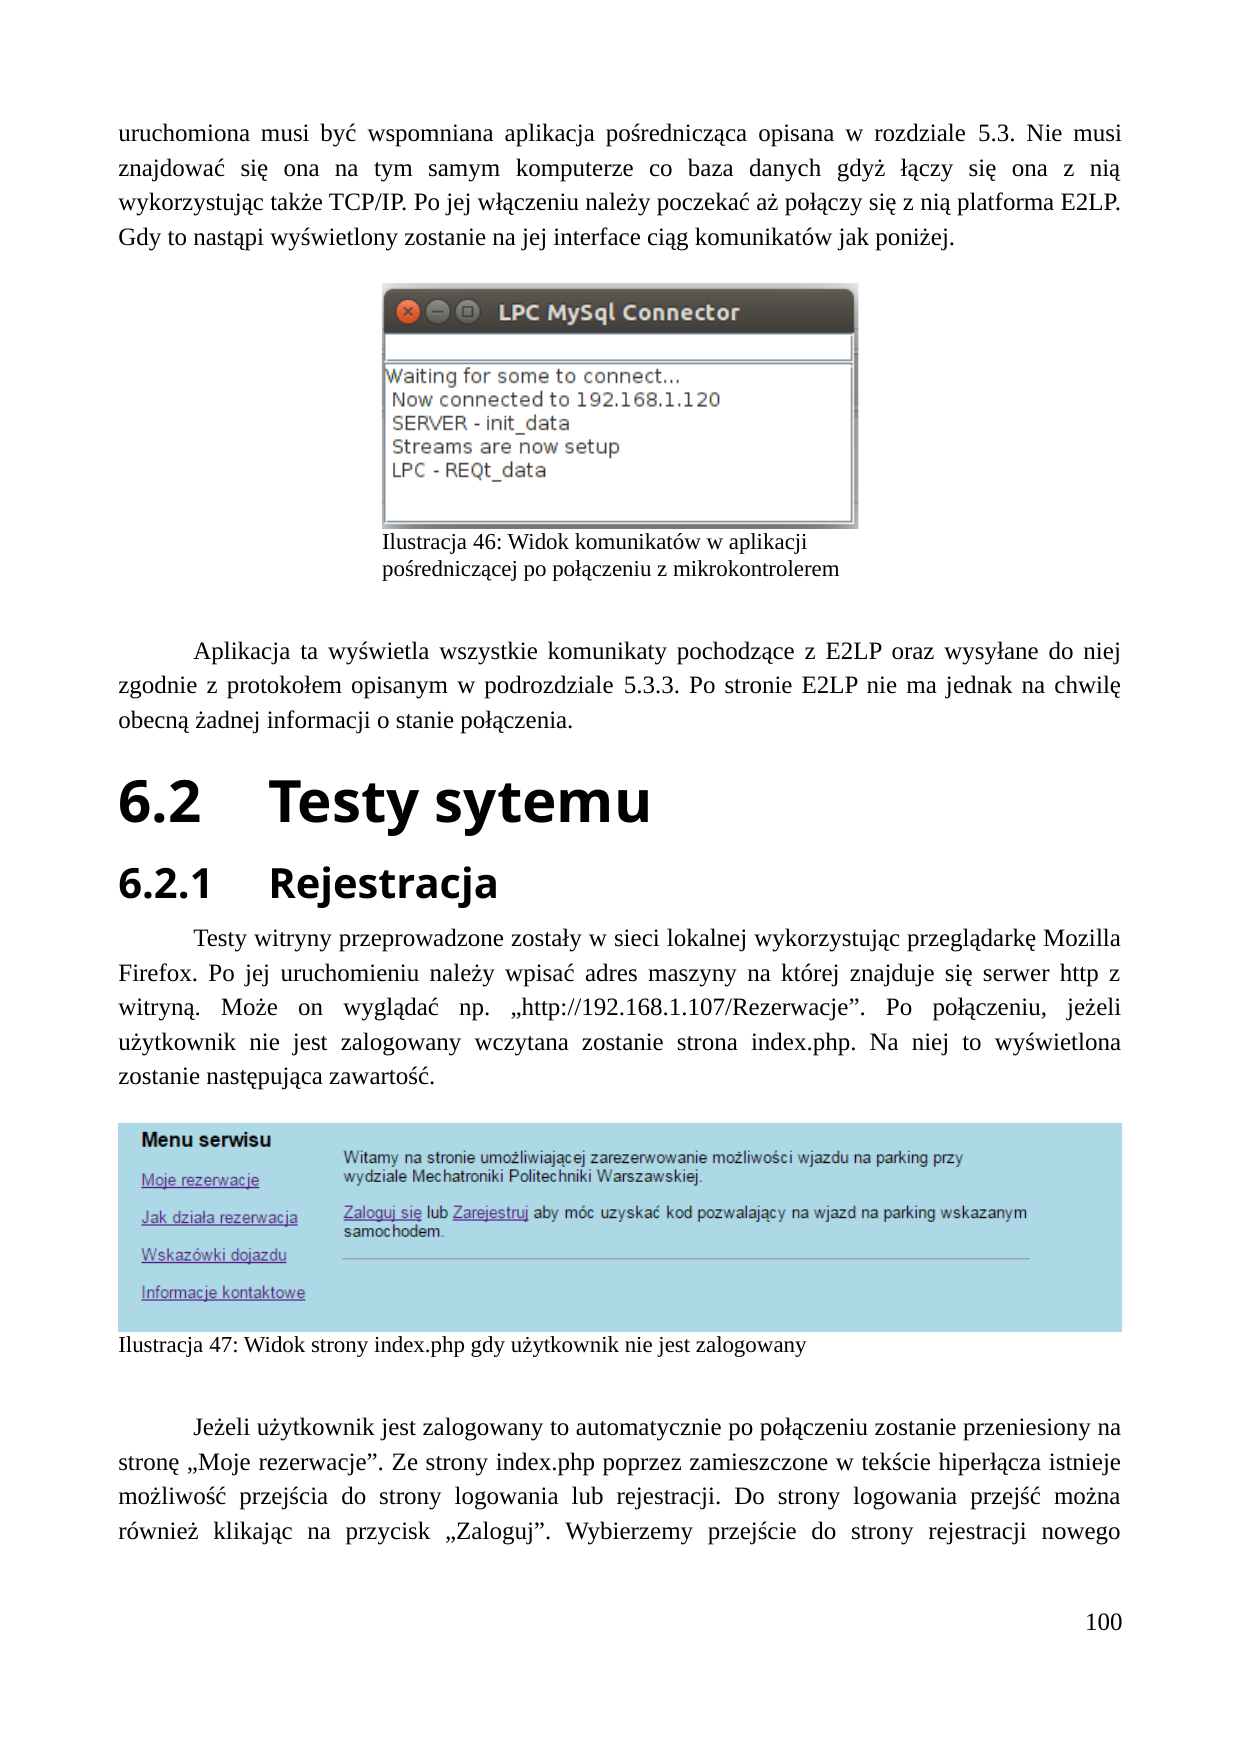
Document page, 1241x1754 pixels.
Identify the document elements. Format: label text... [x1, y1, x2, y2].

text Ilustracja 47: Widok strony index.php gdy użytkownik nie jest zalogowany [118, 1332, 1122, 1357]
picture [118, 1123, 1123, 1332]
text uruchomiona musi być wspomniana aplikacja pośrednicząca opisana w rozdziale 5.3. Nie musi znajdować się ona na tym samym komputerze co baza danych gdyż łączy się ona z nią wykorzystując także TCP/IP. Po jej włączeniu należy poczekać aż połączy się z nią platforma E2LP. Gdy to nastąpi wyświetlony zostanie na jej interface ciąg komunikatów jak poniżej. [118, 118, 1122, 250]
subtitle Testy sytemu [118, 760, 1122, 840]
text Aplikacja ta wyświetla wszystkie komunikaty pochodzące z E2LP oraz wysyłane do niej zgodnie z protokołem opisanym w podrozdziale 5.3.3. Po stronie E2LP nie ma jednak na chwilę obecną żadnej informacji o stanie połączenia. [118, 636, 1122, 734]
text Testy witryny przeprowadzone zostały w sieci lokalnej wykorzystując przeglądarkę Mozilla Firefox. Po jej uruchomieniu należy wpisać adres maszyny na której znajduje się serwer http z witryną. Może on wyglądać np. „http://192.168.1.107/Rezerwacje”. Po połączeniu, jeżeli użytkownik nie jest zalogowany wczytana zostanie strona index.php. Na niej to wyświetlona zostanie następująca zawartość. [118, 923, 1122, 1090]
text Ilustracja 46: Widok komunikatów w aplikacji pośredniczącej po połączeniu z mikrokontrolerem [382, 529, 858, 581]
subtitle Rejestracja [118, 854, 1122, 911]
text Jeżeli użytkownik jest zalogowany to automatycznie po połączeniu zostanie przeniesiony na stronę „Moje rezerwacje”. Ze strony index.php poprzez zamieszczone w tekście hiperłącza istnieje możliwość przejścia do strony logowania lub rejestracji. Do strony logowania przejść można również klikając na przycisk „Zaloguj”. Wybierzemy przejście do strony rejestracji nowego [118, 1412, 1122, 1544]
picture [381, 283, 859, 529]
